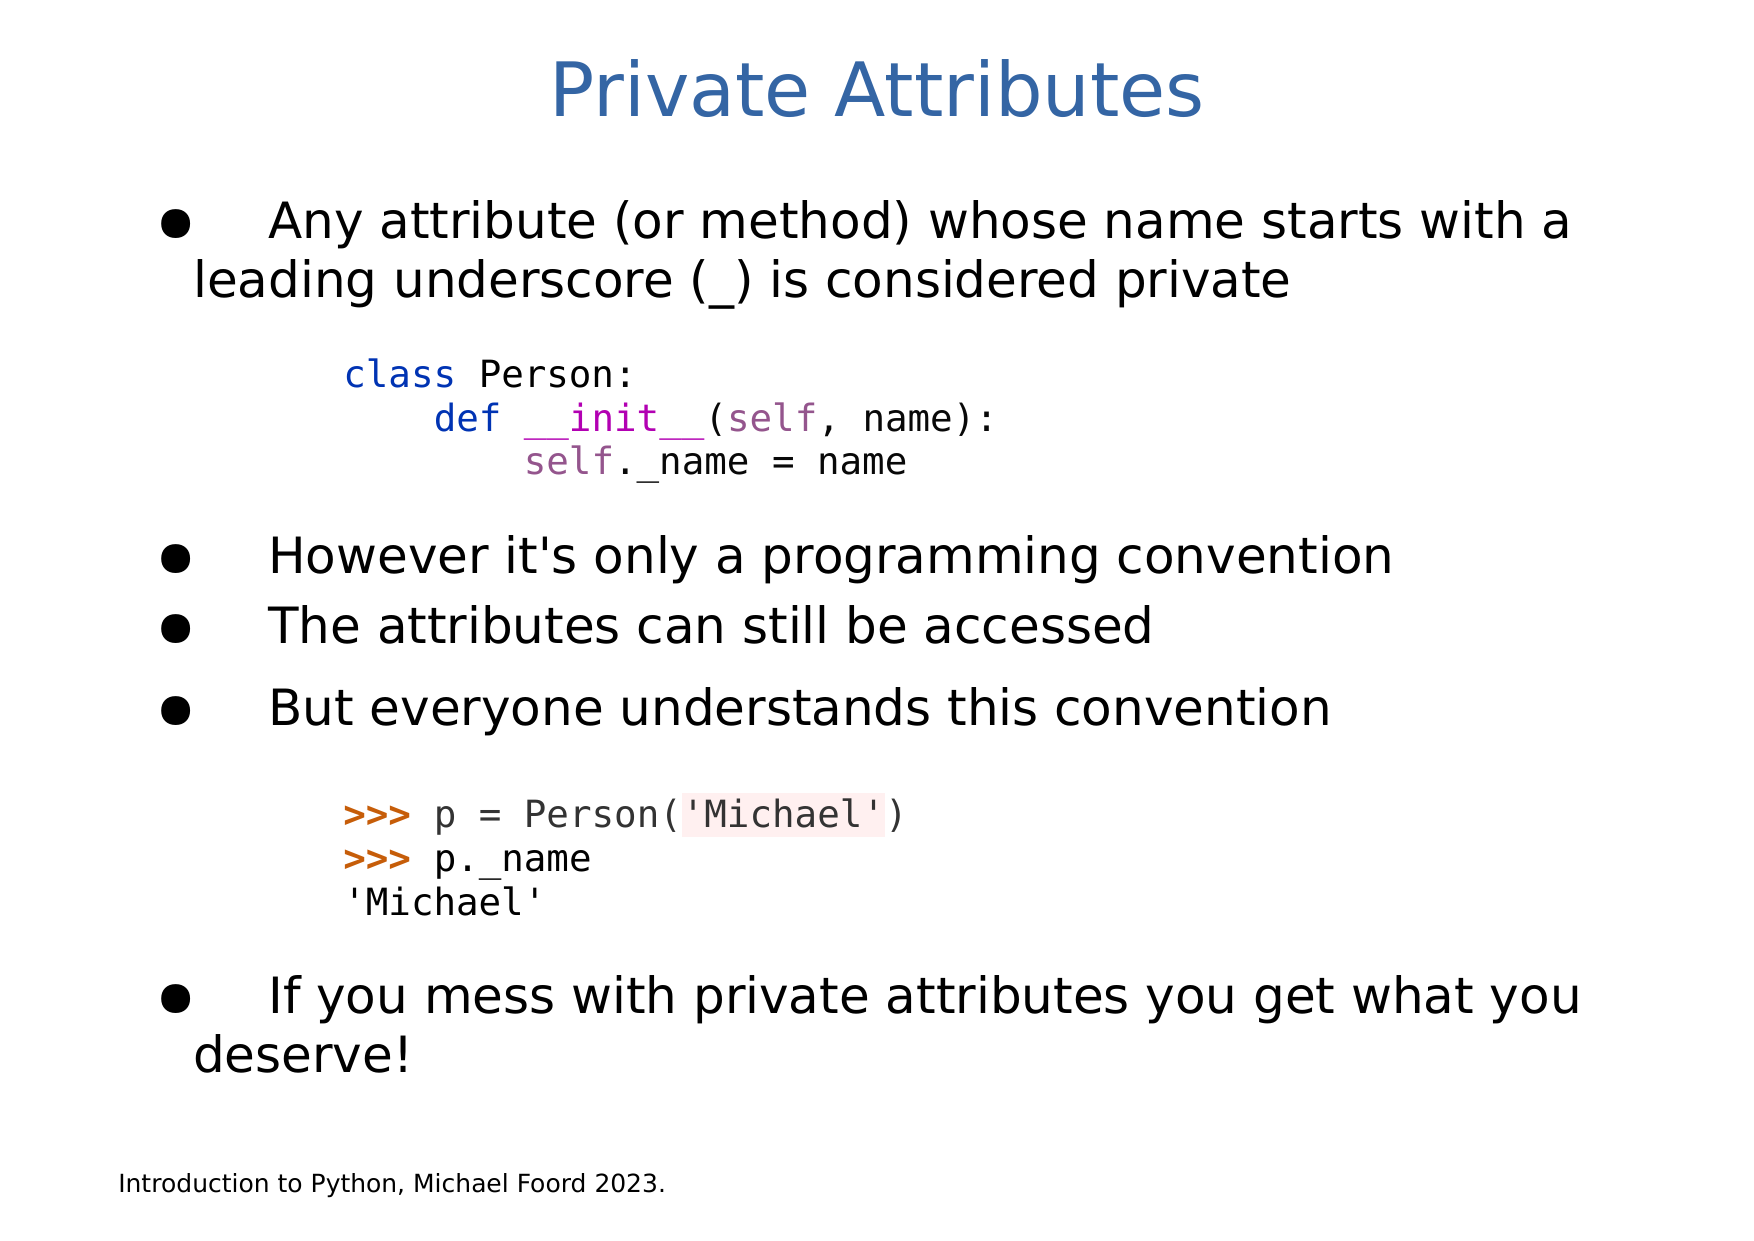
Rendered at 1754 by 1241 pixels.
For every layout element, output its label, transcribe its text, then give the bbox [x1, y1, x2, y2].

list Any attribute (or method) whose name starts with a leading underscore (_) is considered private [156, 192, 1636, 309]
subtitle Private Attributes [118, 47, 1636, 134]
list But everyone understands this convention [156, 679, 1636, 737]
text >>> p = Person('Michael') [343, 793, 1636, 837]
text 'Michael' [343, 880, 1636, 924]
list If you mess with private attributes you get what you deserve! [156, 967, 1636, 1084]
text >>> p._name [343, 837, 1636, 880]
list The attributes can still be accessed [156, 597, 1636, 655]
text class Person: def __init__(self, name): self._name = name [343, 352, 1636, 527]
list However it's only a programming convention [156, 527, 1636, 585]
